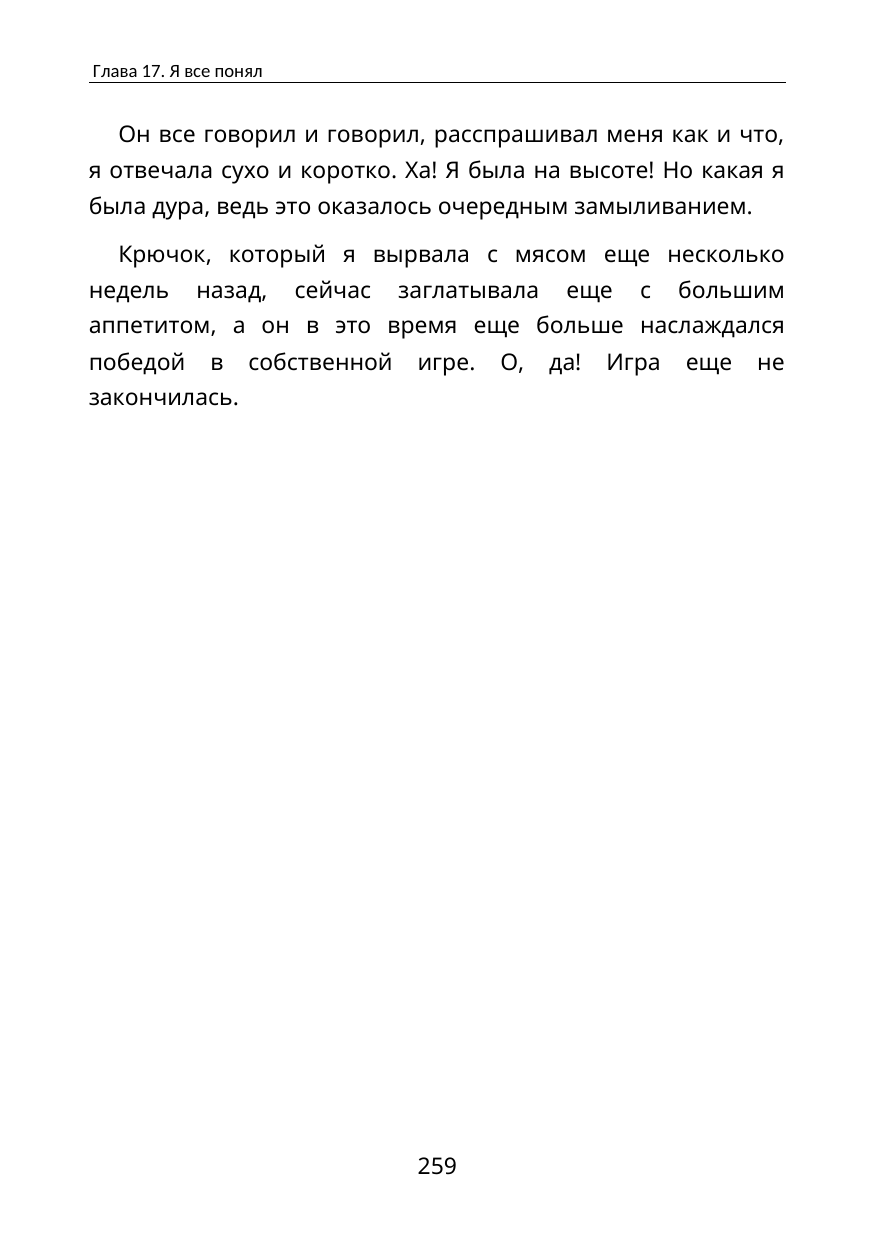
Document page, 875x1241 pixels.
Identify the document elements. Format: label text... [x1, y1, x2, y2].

text Он все говорил и говорил, расспрашивал меня как и что, я отвечала сухо и коротко. Ха! Я была на высоте! Но какая я была дура, ведь это оказалось очередным замыливанием. [88, 118, 786, 221]
text Крючок, который я вырвала с мясом еще несколько недель назад, сейчас заглатывала еще с большим аппетитом, а он в это время еще больше наслаждался победой в собственной игре. О, да! Игра еще не закончилась. [88, 238, 786, 413]
